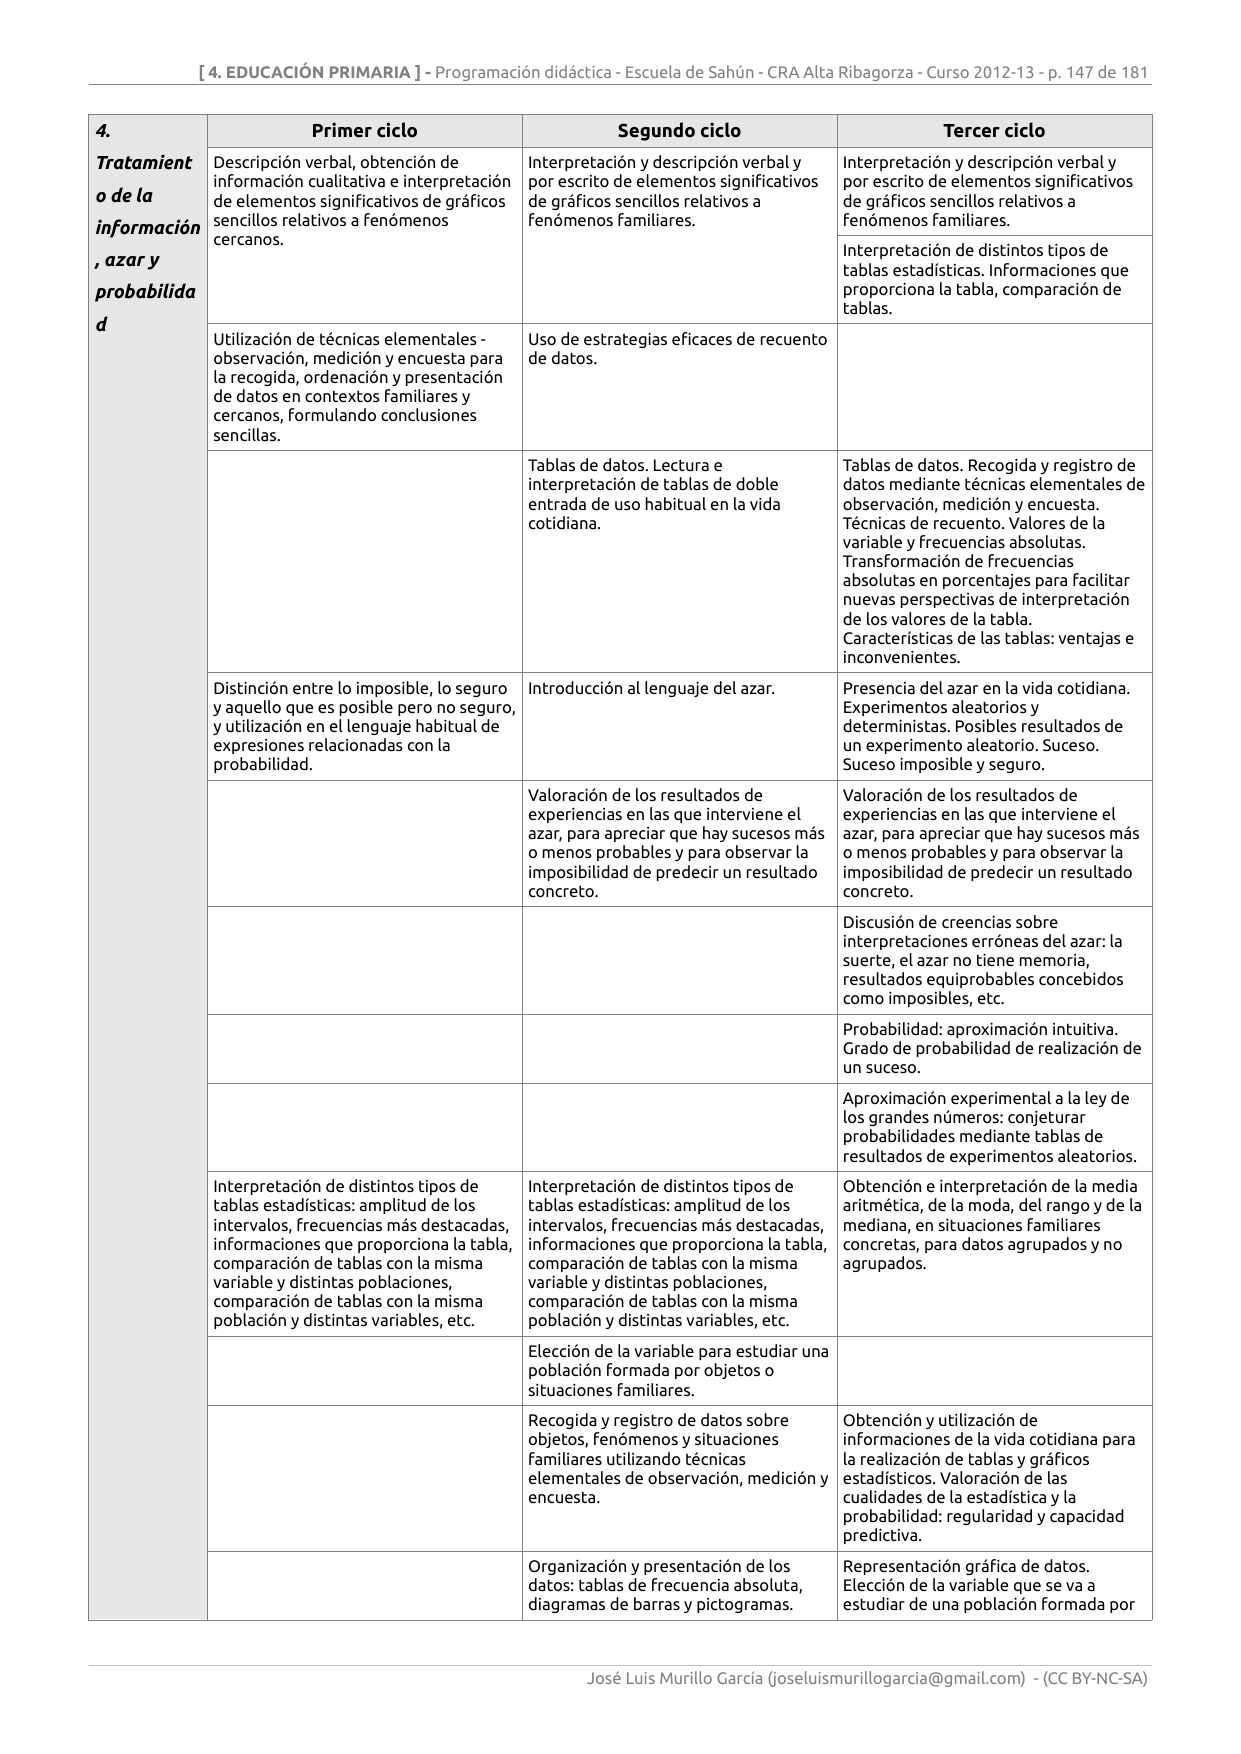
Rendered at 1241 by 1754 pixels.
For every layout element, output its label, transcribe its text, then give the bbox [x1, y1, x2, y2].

table_header Tercer ciclo [838, 115, 1152, 147]
table_cell [523, 907, 837, 1013]
table_cell Distinción entre lo imposible, lo seguro y aquello que es posible pero no seguro, y utilización en el lenguaje habitual de expresiones relacionadas con la probabilidad. [208, 673, 522, 779]
table_cell Interpretación de distintos tipos de tablas estadísticas: amplitud de los intervalos, frecuencias más destacadas, informaciones que proporciona la tabla, comparación de tablas con la misma variable y distintas poblaciones, comparación de tablas con la misma población y distintas variables, etc. [523, 1172, 837, 1336]
table_cell Interpretación de distintos tipos de tablas estadísticas. Informaciones que proporciona la tabla, comparación de tablas. [838, 236, 1152, 323]
table_cell [838, 324, 1152, 450]
table_cell [208, 1552, 522, 1619]
table_cell [208, 781, 522, 906]
table_header Primer ciclo [208, 115, 522, 147]
table_cell Recogida y registro de datos sobre objetos, fenómenos y situaciones familiares utilizando técnicas elementales de observación, medición y encuesta. [523, 1406, 837, 1551]
table_cell [208, 1337, 522, 1405]
table_cell Obtención e interpretación de la media aritmética, de la moda, del rango y de la mediana, en situaciones familiares concretas, para datos agrupados y no agrupados. [838, 1172, 1152, 1336]
table_cell [208, 451, 522, 672]
table_cell Discusión de creencias sobre interpretaciones erróneas del azar: la suerte, el azar no tiene memoria, resultados equiprobables concebidos como imposibles, etc. [838, 907, 1152, 1013]
table_cell [523, 1084, 837, 1171]
table_cell Descripción verbal, obtención de información cualitativa e interpretación de elementos significativos de gráficos sencillos relativos a fenómenos cercanos. [208, 148, 522, 323]
table_cell [208, 1406, 522, 1551]
table_cell Uso de estrategias eficaces de recuento de datos. [523, 324, 837, 450]
table_cell Probabilidad: aproximación intuitiva. Grado de probabilidad de realización de un suceso. [838, 1015, 1152, 1083]
table_cell [208, 1015, 522, 1083]
table_cell Tablas de datos. Lectura e interpretación de tablas de doble entrada de uso habitual en la vida cotidiana. [523, 451, 837, 672]
table_cell [523, 1015, 837, 1083]
table_cell [208, 1084, 522, 1171]
table_cell [208, 907, 522, 1013]
table_cell Valoración de los resultados de experiencias en las que interviene el azar, para apreciar que hay sucesos más o menos probables y para observar la imposibilidad de predecir un resultado concreto. [523, 781, 837, 906]
table_header 4. Tratamiento de la información, azar y probabilidad [89, 115, 207, 1619]
table_cell Aproximación experimental a la ley de los grandes números: conjeturar probabilidades mediante tablas de resultados de experimentos aleatorios. [838, 1084, 1152, 1171]
table_cell Organización y presentación de los datos: tablas de frecuencia absoluta, diagramas de barras y pictogramas. [523, 1552, 837, 1619]
table_cell Presencia del azar en la vida cotidiana. Experimentos aleatorios y deterministas. Posibles resultados de un experimento aleatorio. Suceso. Suceso imposible y seguro. [838, 673, 1152, 779]
table_header Segundo ciclo [523, 115, 837, 147]
table_cell [838, 1337, 1152, 1405]
table_cell Introducción al lenguaje del azar. [523, 673, 837, 779]
table_cell Utilización de técnicas elementales -observación, medición y encuesta para la recogida, ordenación y presentación de datos en contextos familiares y cercanos, formulando conclusiones sencillas. [208, 324, 522, 450]
table_cell Representación gráfica de datos. Elección de la variable que se va a estudiar de una población formada por [838, 1552, 1152, 1619]
table_cell Elección de la variable para estudiar una población formada por objetos o situaciones familiares. [523, 1337, 837, 1405]
table_cell Tablas de datos. Recogida y registro de datos mediante técnicas elementales de observación, medición y encuesta. Técnicas de recuento. Valores de la variable y frecuencias absolutas. Transformación de frecuencias absolutas en porcentajes para facilitar nuevas perspectivas de interpretación de los valores de la tabla. Características de las tablas: ventajas e inconvenientes. [838, 451, 1152, 672]
table_cell Interpretación y descripción verbal y por escrito de elementos significativos de gráficos sencillos relativos a fenómenos familiares. [838, 148, 1152, 235]
table_cell Interpretación de distintos tipos de tablas estadísticas: amplitud de los intervalos, frecuencias más destacadas, informaciones que proporciona la tabla, comparación de tablas con la misma variable y distintas poblaciones, comparación de tablas con la misma población y distintas variables, etc. [208, 1172, 522, 1336]
table_cell Valoración de los resultados de experiencias en las que interviene el azar, para apreciar que hay sucesos más o menos probables y para observar la imposibilidad de predecir un resultado concreto. [838, 781, 1152, 906]
table_cell Obtención y utilización de informaciones de la vida cotidiana para la realización de tablas y gráficos estadísticos. Valoración de las cualidades de la estadística y la probabilidad: regularidad y capacidad predictiva. [838, 1406, 1152, 1551]
table_cell Interpretación y descripción verbal y por escrito de elementos significativos de gráficos sencillos relativos a fenómenos familiares. [523, 148, 837, 323]
